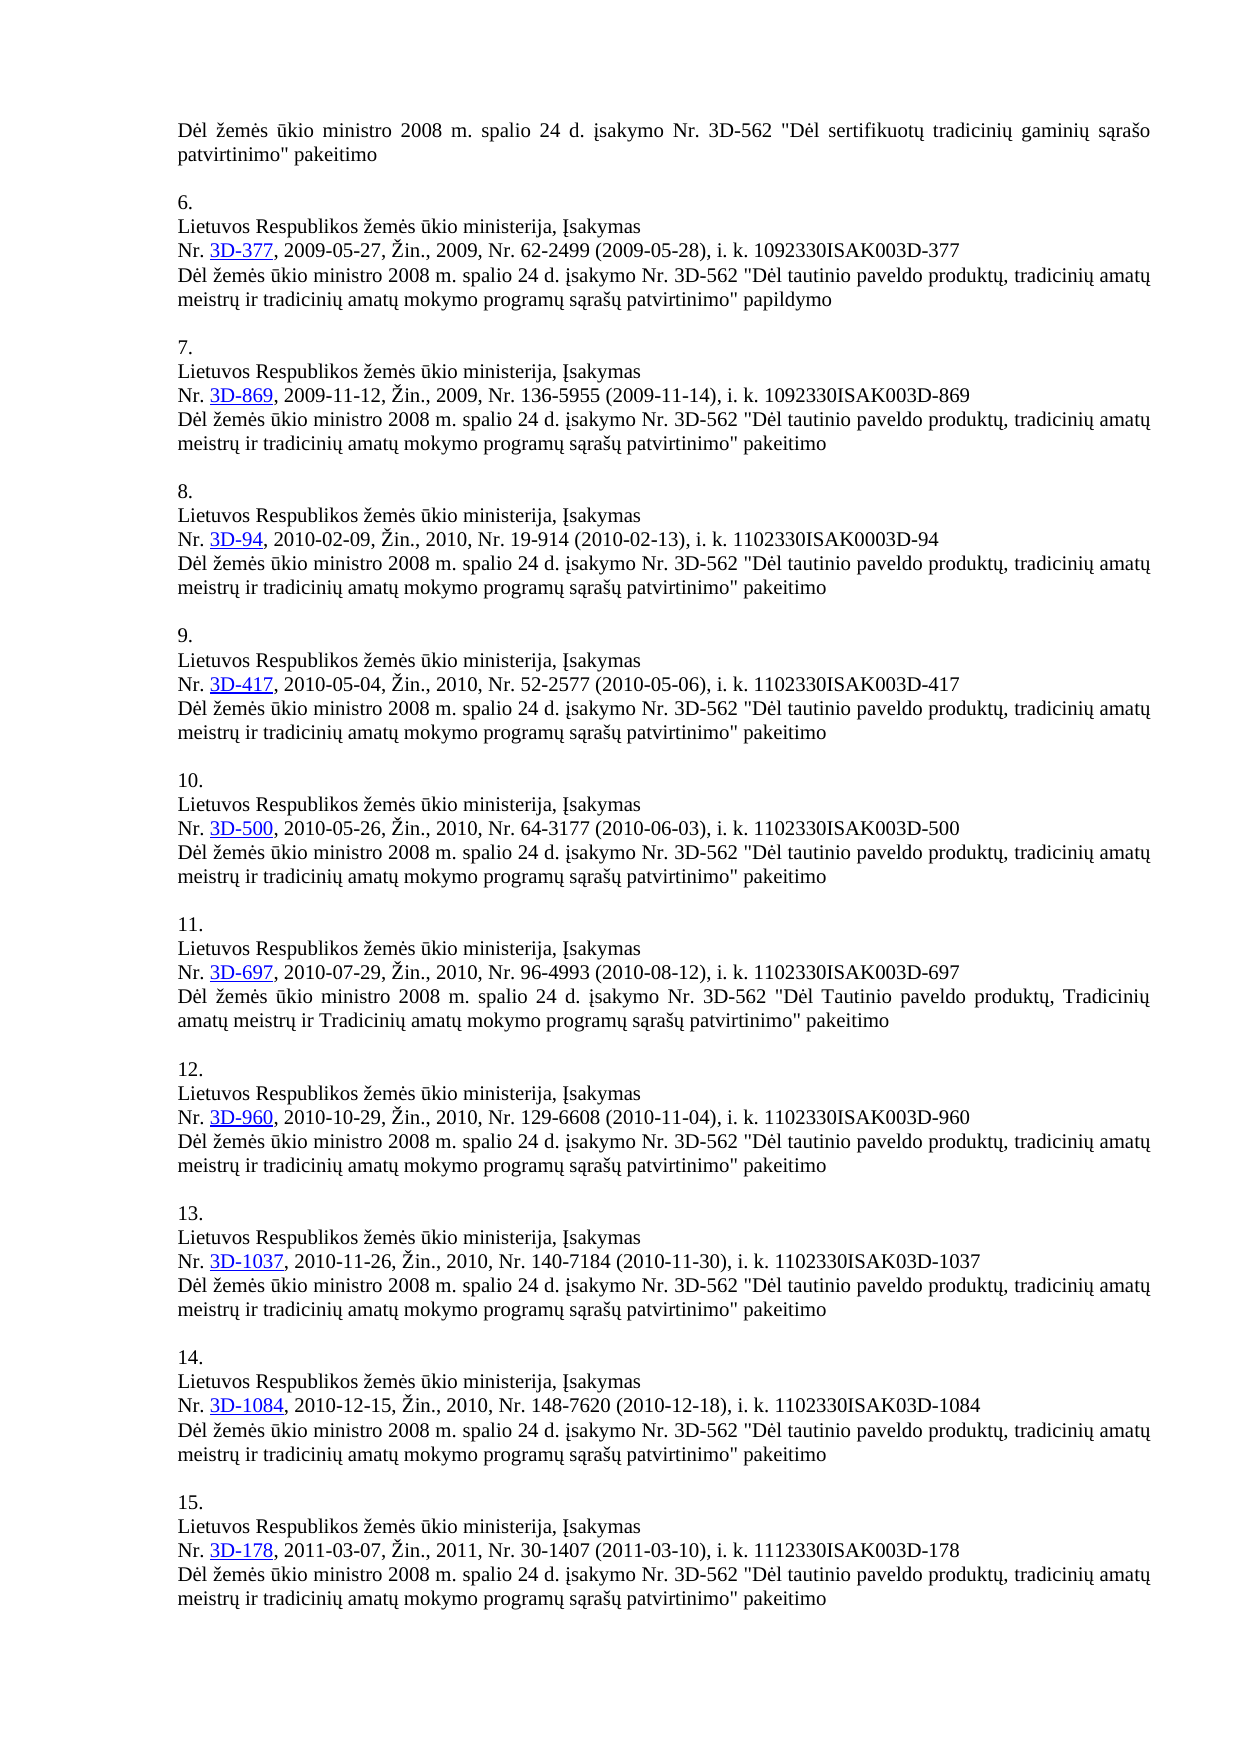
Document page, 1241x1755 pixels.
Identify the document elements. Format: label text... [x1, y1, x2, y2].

text Dėl žemės ūkio ministro 2008 m. spalio 24 d. įsakymo Nr. 3D-562 "Dėl tautinio paveldo produktų, tradicinių amatų meistrų ir tradicinių amatų mokymo programų sąrašų patvirtinimo" pakeitimo [177, 1273, 1152, 1321]
text Nr. 3D-869, 2009-11-12, Žin., 2009, Nr. 136-5955 (2009-11-14), i. k. 1092330ISAK003D-869 [177, 383, 1152, 407]
text 12. [177, 1057, 1152, 1081]
text Dėl žemės ūkio ministro 2008 m. spalio 24 d. įsakymo Nr. 3D-562 "Dėl tautinio paveldo produktų, tradicinių amatų meistrų ir tradicinių amatų mokymo programų sąrašų patvirtinimo" pakeitimo [177, 1417, 1152, 1466]
text Lietuvos Respublikos žemės ūkio ministerija, Įsakymas [177, 647, 1152, 672]
text Dėl žemės ūkio ministro 2008 m. spalio 24 d. įsakymo Nr. 3D-562 "Dėl tautinio paveldo produktų, tradicinių amatų meistrų ir tradicinių amatų mokymo programų sąrašų patvirtinimo" pakeitimo [177, 840, 1152, 888]
text Nr. 3D-1084, 2010-12-15, Žin., 2010, Nr. 148-7620 (2010-12-18), i. k. 1102330ISAK03D-1084 [177, 1393, 1152, 1417]
text Nr. 3D-178, 2011-03-07, Žin., 2011, Nr. 30-1407 (2011-03-10), i. k. 1112330ISAK003D-178 [177, 1538, 1152, 1562]
text 14. [177, 1345, 1152, 1369]
text Nr. 3D-377, 2009-05-27, Žin., 2009, Nr. 62-2499 (2009-05-28), i. k. 1092330ISAK003D-377 [177, 238, 1152, 262]
text Dėl žemės ūkio ministro 2008 m. spalio 24 d. įsakymo Nr. 3D-562 "Dėl tautinio paveldo produktų, tradicinių amatų meistrų ir tradicinių amatų mokymo programų sąrašų patvirtinimo" pakeitimo [177, 1562, 1152, 1610]
text Lietuvos Respublikos žemės ūkio ministerija, Įsakymas [177, 503, 1152, 527]
text 7. [177, 335, 1152, 359]
text 8. [177, 479, 1152, 503]
text Lietuvos Respublikos žemės ūkio ministerija, Įsakymas [177, 359, 1152, 383]
text Nr. 3D-960, 2010-10-29, Žin., 2010, Nr. 129-6608 (2010-11-04), i. k. 1102330ISAK003D-960 [177, 1105, 1152, 1129]
text Dėl žemės ūkio ministro 2008 m. spalio 24 d. įsakymo Nr. 3D-562 "Dėl tautinio paveldo produktų, tradicinių amatų meistrų ir tradicinių amatų mokymo programų sąrašų patvirtinimo" pakeitimo [177, 1129, 1152, 1177]
text Lietuvos Respublikos žemės ūkio ministerija, Įsakymas [177, 936, 1152, 960]
text Dėl žemės ūkio ministro 2008 m. spalio 24 d. įsakymo Nr. 3D-562 "Dėl sertifikuotų tradicinių gaminių sąrašo patvirtinimo" pakeitimo [177, 118, 1152, 166]
text Lietuvos Respublikos žemės ūkio ministerija, Įsakymas [177, 1369, 1152, 1393]
text Nr. 3D-500, 2010-05-26, Žin., 2010, Nr. 64-3177 (2010-06-03), i. k. 1102330ISAK003D-500 [177, 816, 1152, 840]
text 13. [177, 1201, 1152, 1225]
text Dėl žemės ūkio ministro 2008 m. spalio 24 d. įsakymo Nr. 3D-562 "Dėl tautinio paveldo produktų, tradicinių amatų meistrų ir tradicinių amatų mokymo programų sąrašų patvirtinimo" pakeitimo [177, 407, 1152, 455]
text 15. [177, 1490, 1152, 1514]
text Lietuvos Respublikos žemės ūkio ministerija, Įsakymas [177, 1514, 1152, 1538]
text Nr. 3D-697, 2010-07-29, Žin., 2010, Nr. 96-4993 (2010-08-12), i. k. 1102330ISAK003D-697 [177, 960, 1152, 984]
text Lietuvos Respublikos žemės ūkio ministerija, Įsakymas [177, 1225, 1152, 1249]
text 6. [177, 190, 1152, 214]
text 11. [177, 912, 1152, 936]
text Dėl žemės ūkio ministro 2008 m. spalio 24 d. įsakymo Nr. 3D-562 "Dėl tautinio paveldo produktų, tradicinių amatų meistrų ir tradicinių amatų mokymo programų sąrašų patvirtinimo" pakeitimo [177, 551, 1152, 599]
text Dėl žemės ūkio ministro 2008 m. spalio 24 d. įsakymo Nr. 3D-562 "Dėl tautinio paveldo produktų, tradicinių amatų meistrų ir tradicinių amatų mokymo programų sąrašų patvirtinimo" papildymo [177, 262, 1152, 311]
text Lietuvos Respublikos žemės ūkio ministerija, Įsakymas [177, 1081, 1152, 1105]
text Lietuvos Respublikos žemės ūkio ministerija, Įsakymas [177, 792, 1152, 816]
text 10. [177, 768, 1152, 792]
text Dėl žemės ūkio ministro 2008 m. spalio 24 d. įsakymo Nr. 3D-562 "Dėl tautinio paveldo produktų, tradicinių amatų meistrų ir tradicinių amatų mokymo programų sąrašų patvirtinimo" pakeitimo [177, 696, 1152, 744]
text Dėl žemės ūkio ministro 2008 m. spalio 24 d. įsakymo Nr. 3D-562 "Dėl Tautinio paveldo produktų, Tradicinių amatų meistrų ir Tradicinių amatų mokymo programų sąrašų patvirtinimo" pakeitimo [177, 984, 1152, 1032]
text Lietuvos Respublikos žemės ūkio ministerija, Įsakymas [177, 214, 1152, 238]
text Nr. 3D-417, 2010-05-04, Žin., 2010, Nr. 52-2577 (2010-05-06), i. k. 1102330ISAK003D-417 [177, 672, 1152, 696]
text 9. [177, 623, 1152, 647]
text Nr. 3D-1037, 2010-11-26, Žin., 2010, Nr. 140-7184 (2010-11-30), i. k. 1102330ISAK03D-1037 [177, 1249, 1152, 1273]
text Nr. 3D-94, 2010-02-09, Žin., 2010, Nr. 19-914 (2010-02-13), i. k. 1102330ISAK0003D-94 [177, 527, 1152, 551]
